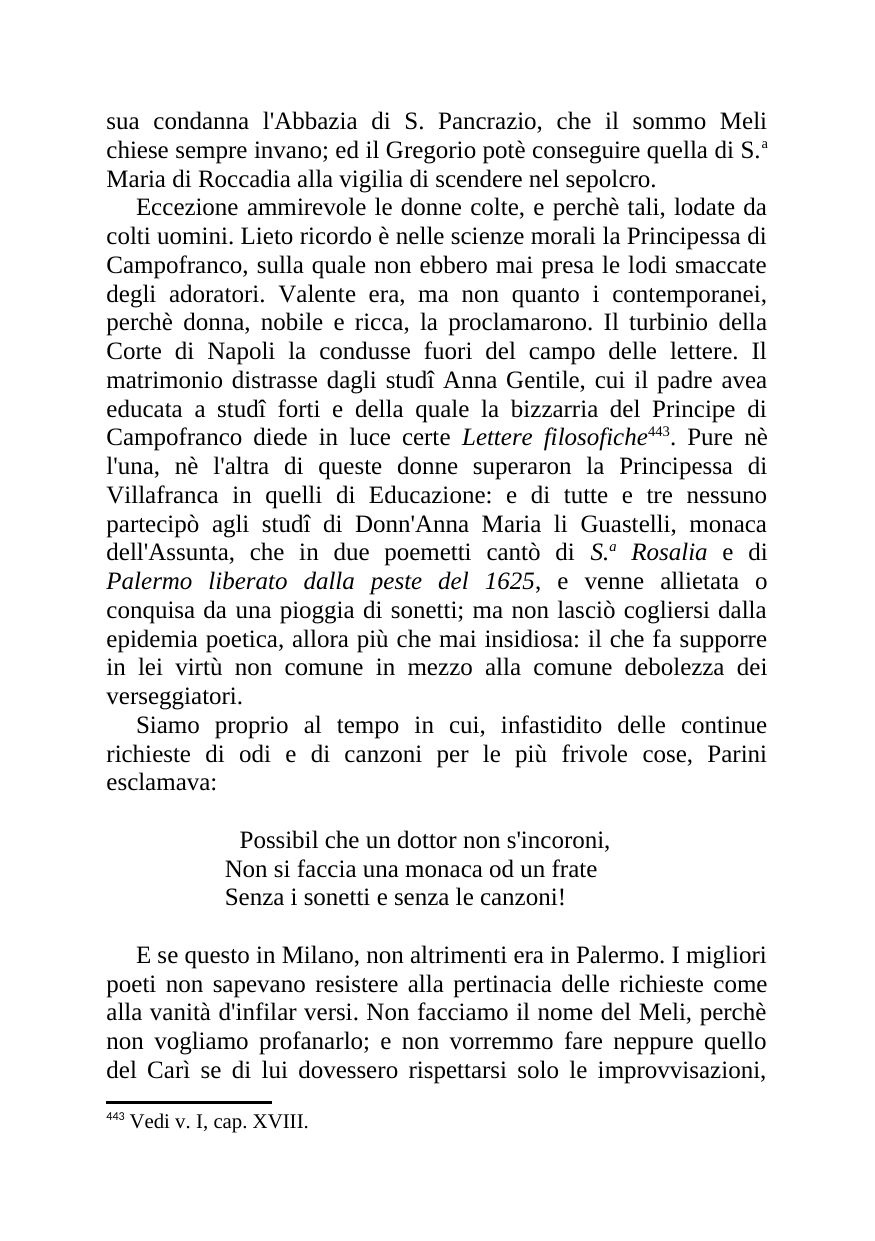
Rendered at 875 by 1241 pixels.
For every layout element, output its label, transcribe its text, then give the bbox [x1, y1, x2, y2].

text Eccezione ammirevole le donne colte, e perchè tali, lodate da colti uomini. Lieto ricordo è nelle scienze morali la Principessa di Campofranco, sulla quale non ebbero mai presa le lodi smaccate degli adoratori. Valente era, ma non quanto i contemporanei, perchè donna, nobile e ricca, la proclamarono. Il turbinio della Corte di Napoli la condusse fuori del campo delle lettere. Il matrimonio distrasse dagli studî Anna Gentile, cui il padre avea educata a studî forti e della quale la bizzarria del Principe di Campofranco diede in luce certe Lettere filosofiche. Pure nè l'una, nè l'altra di queste donne superaron la Principessa di Villafranca in quelli di Educazione: e di tutte e tre nessuno partecipò agli studî di Donn'Anna Maria li Guastelli, monaca dell'Assunta, che in due poemetti cantò di S.a Rosalia e di Palermo liberato dalla peste del 1625, e venne allietata o conquisa da una pioggia di sonetti; ma non lasciò cogliersi dalla epidemia poetica, allora più che mai insidiosa: il che fa supporre in lei virtù non comune in mezzo alla comune debolezza dei verseggiatori. [106, 192, 768, 710]
text Vedi v. I, cap. XVIII. [106, 1108, 768, 1134]
text Non si faccia una monaca od un frate [195, 854, 768, 882]
text E se questo in Milano, non altrimenti era in Palermo. I migliori poeti non sapevano resistere alla pertinacia delle richieste come alla vanità d'infilar versi. Non facciamo il nome del Meli, perchè non vogliamo profanarlo; e non vorremmo fare neppure quello del Carì se di lui dovessero rispettarsi solo le improvvisazioni, [106, 940, 768, 1084]
text Siamo proprio al tempo in cui, infastidito delle continue richieste di odi e di canzoni per le più frivole cose, Parini esclamava: [106, 710, 768, 796]
text Possibil che un dottor non s'incoroni, [210, 825, 768, 854]
text sua condanna l'Abbazia di S. Pancrazio, che il sommo Meli chiese sempre invano; ed il Gregorio potè conseguire quella di S.a Maria di Roccadia alla vigilia di scendere nel sepolcro. [106, 106, 768, 192]
text Senza i sonetti e senza le canzoni! [195, 882, 768, 911]
